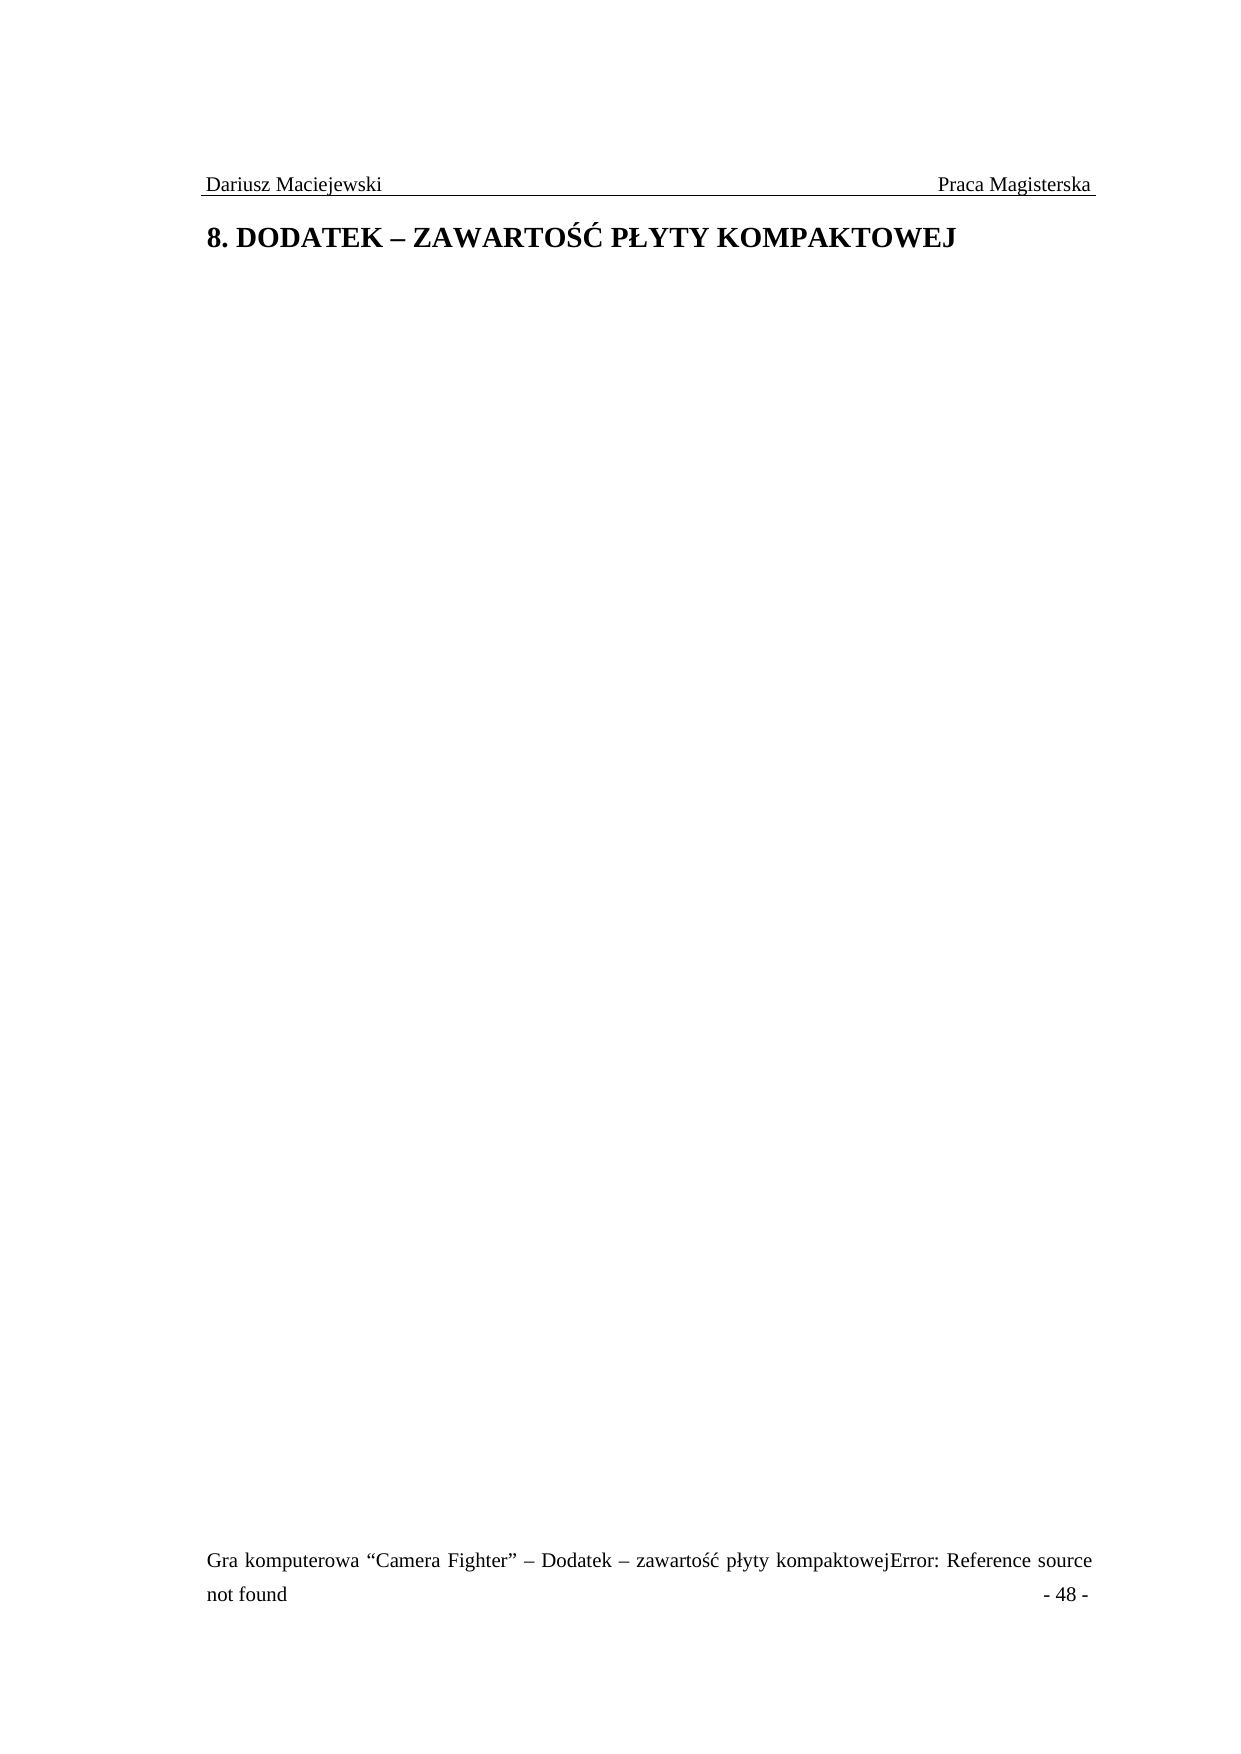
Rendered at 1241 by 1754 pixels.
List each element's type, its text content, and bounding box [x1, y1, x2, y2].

subtitle Dodatek – zawartość płyty kompaktowej [207, 221, 1092, 254]
